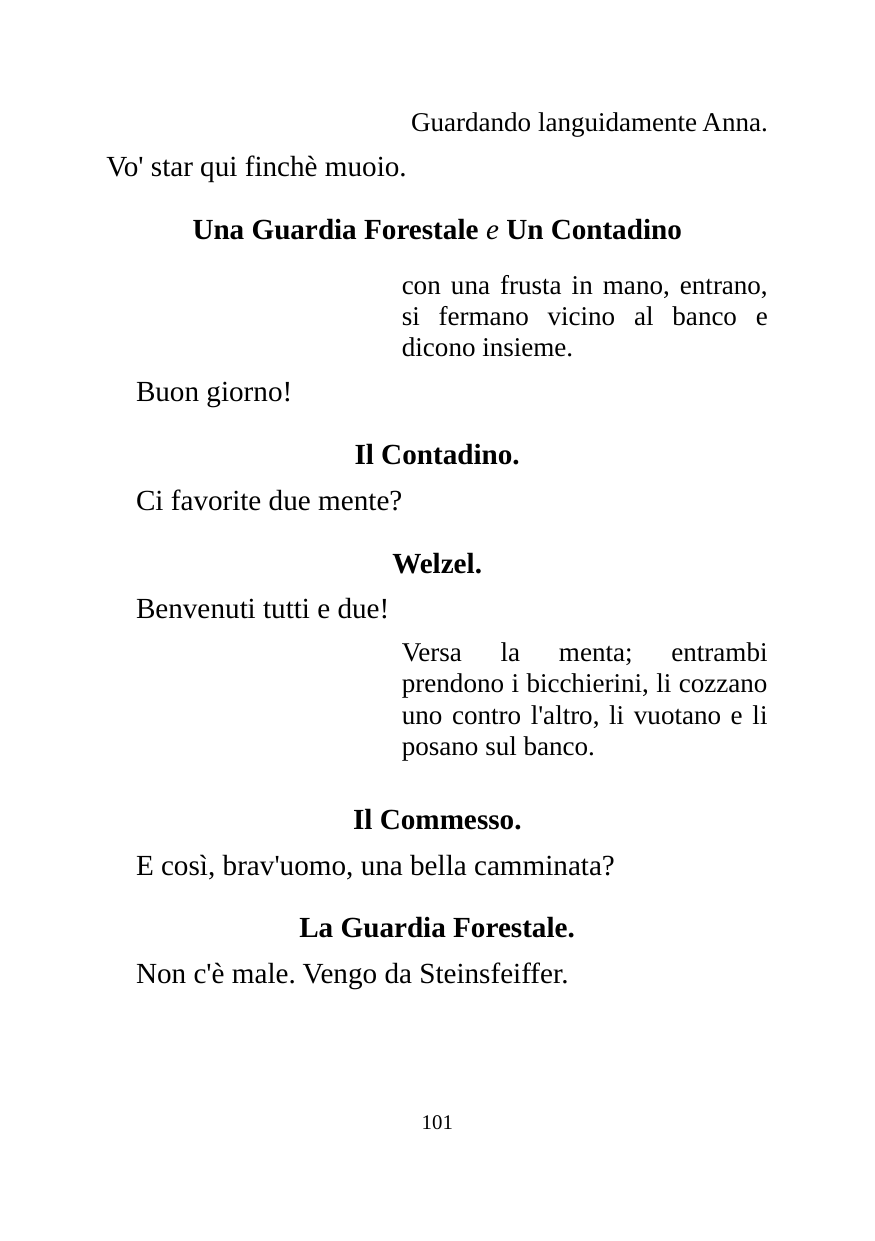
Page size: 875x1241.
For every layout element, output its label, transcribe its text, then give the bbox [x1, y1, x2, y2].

text Buon giorno! [106, 374, 768, 408]
text con una frusta in mano, entrano, si fermano vicino al banco e dicono insieme. [402, 269, 768, 363]
text Vo' star qui finchè muoio. [106, 149, 768, 183]
text Welzel. [106, 546, 768, 579]
text Ci favorite due mente? [106, 483, 768, 516]
text Benvenuti tutti e due! [106, 591, 768, 625]
text Il Commesso. [106, 802, 768, 836]
text Non c'è male. Vengo da Steinsfeiffer. [106, 956, 768, 989]
text La Guardia Forestale. [106, 911, 768, 944]
text E così, brav'uomo, una bella camminata? [106, 848, 768, 881]
text Una Guardia Forestale e Un Contadino [106, 212, 768, 246]
text Il Contadino. [106, 437, 768, 471]
text Guardando languidamente Anna. [402, 106, 768, 137]
text Versa la menta; entrambi prendono i bicchierini, li cozzano uno contro l'altro, li vuotano e li posano sul banco. [402, 636, 768, 761]
